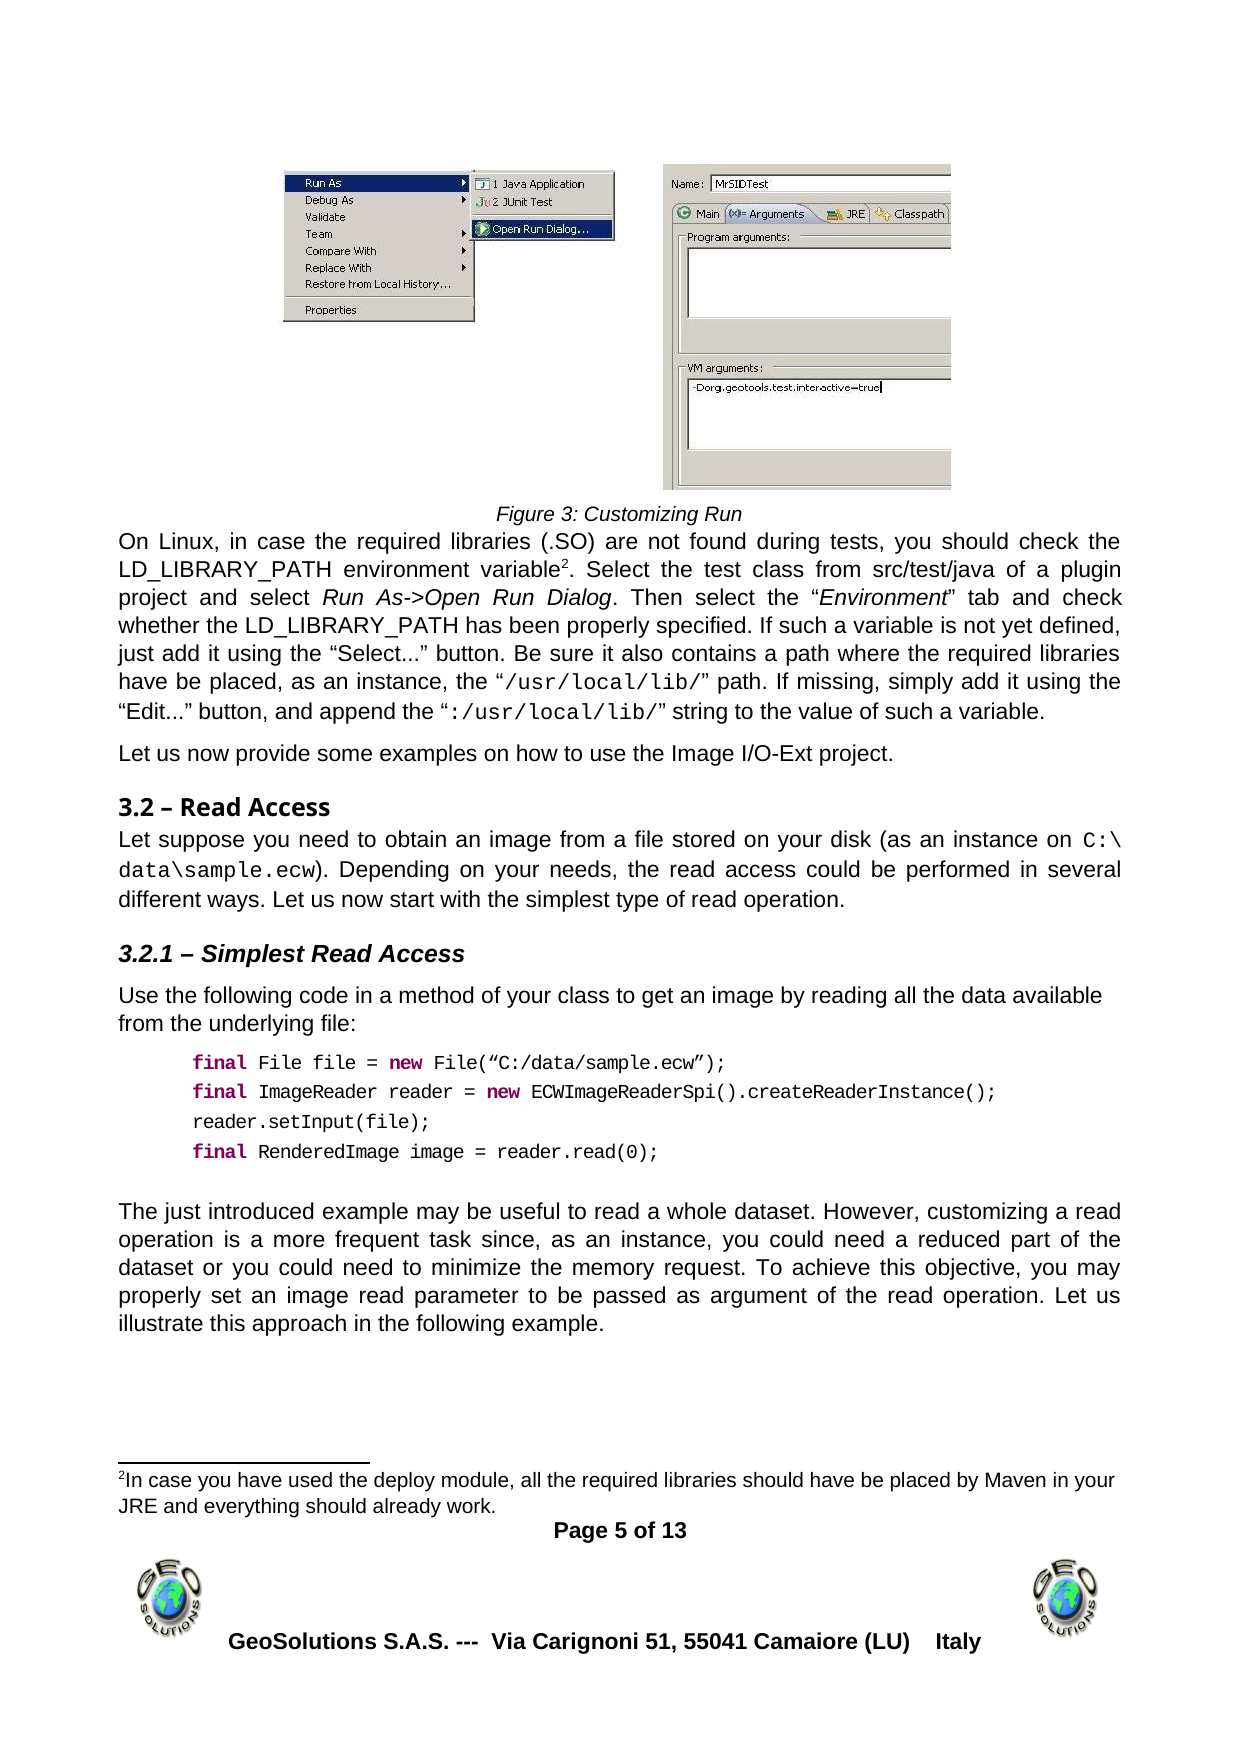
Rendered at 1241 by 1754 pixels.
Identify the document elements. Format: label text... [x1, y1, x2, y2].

text reader.setInput(file); [118, 1110, 1122, 1133]
picture [278, 160, 962, 501]
text final File file = new File(“C:/data/sample.ecw”); [118, 1051, 1122, 1074]
subtitle 3.2 – Read Access [118, 789, 1122, 823]
picture [1030, 1552, 1101, 1641]
text Figure 3: Customizing Run [279, 501, 961, 526]
picture [134, 1552, 205, 1641]
text Use the following code in a method of your class to get an image by reading all the data available from the underlying file: [118, 982, 1122, 1036]
subtitle 3.2.1 – Simplest Read Access [118, 939, 1122, 967]
text The just introduced example may be useful to read a whole dataset. However, customizing a read operation is a more frequent task since, as an instance, you could need a reduced part of the dataset or you could need to minimize the memory request. To achieve this objective, you may properly set an image read parameter to be passed as argument of the read operation. Let us illustrate this approach in the following example. [118, 1198, 1122, 1337]
text Let suppose you need to obtain an image from a file stored on your disk (as an instance on C:\data\sample.ecw). Depending on your needs, the read access could be performed in several different ways. Let us now start with the simplest type of read operation. [118, 827, 1122, 912]
text final ImageReader reader = new ECWImageReaderSpi().createReaderInstance(); [118, 1080, 1122, 1104]
text Let us now provide some examples on how to use the Image I/O-Ext project. [118, 741, 1122, 766]
text In case you have used the deploy module, all the required libraries should have be placed by Maven in your JRE and everything should already work. [118, 1469, 1122, 1518]
text On Linux, in case the required libraries (.SO) are not found during tests, you should check the LD_LIBRARY_PATH environment variable. Select the test class from src/test/java of a plugin project and select Run As->Open Run Dialog. Then select the “Environment” tab and check whether the LD_LIBRARY_PATH has been properly specified. If such a variable is not yet defined, just add it using the “Select...” button. Be sure it also contains a path where the required libraries have be placed, as an instance, the “/usr/local/lib/” path. If missing, simply add it using the “Edit...” button, and append the “:/usr/local/lib/” string to the value of such a variable. [118, 148, 1122, 726]
text final RenderedImage image = reader.read(0); [118, 1139, 1122, 1163]
